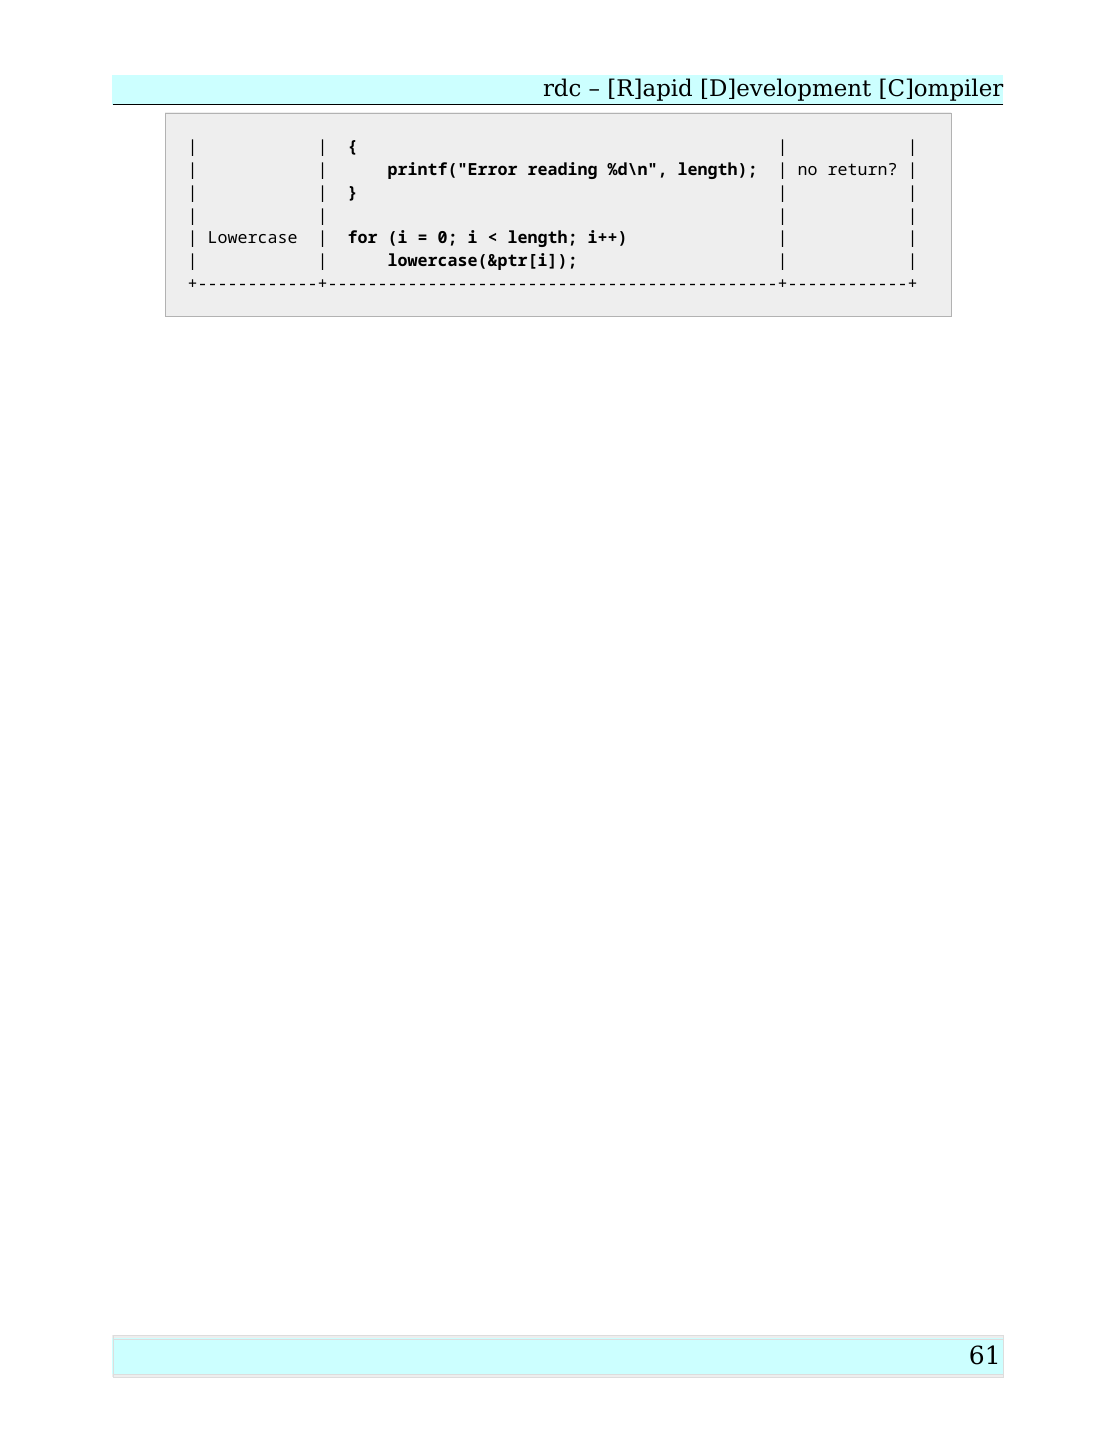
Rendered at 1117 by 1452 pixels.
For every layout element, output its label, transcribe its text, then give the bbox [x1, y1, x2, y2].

text | | { | | | | printf("Error reading %d\n", length); | no return? | | | } | | | | | | | Lowercase | for (i = 0; i < length; i++) | | | | lowercase(&ptr[i]); | | +------------+---------------------------------------------+------------+ [166, 114, 951, 316]
